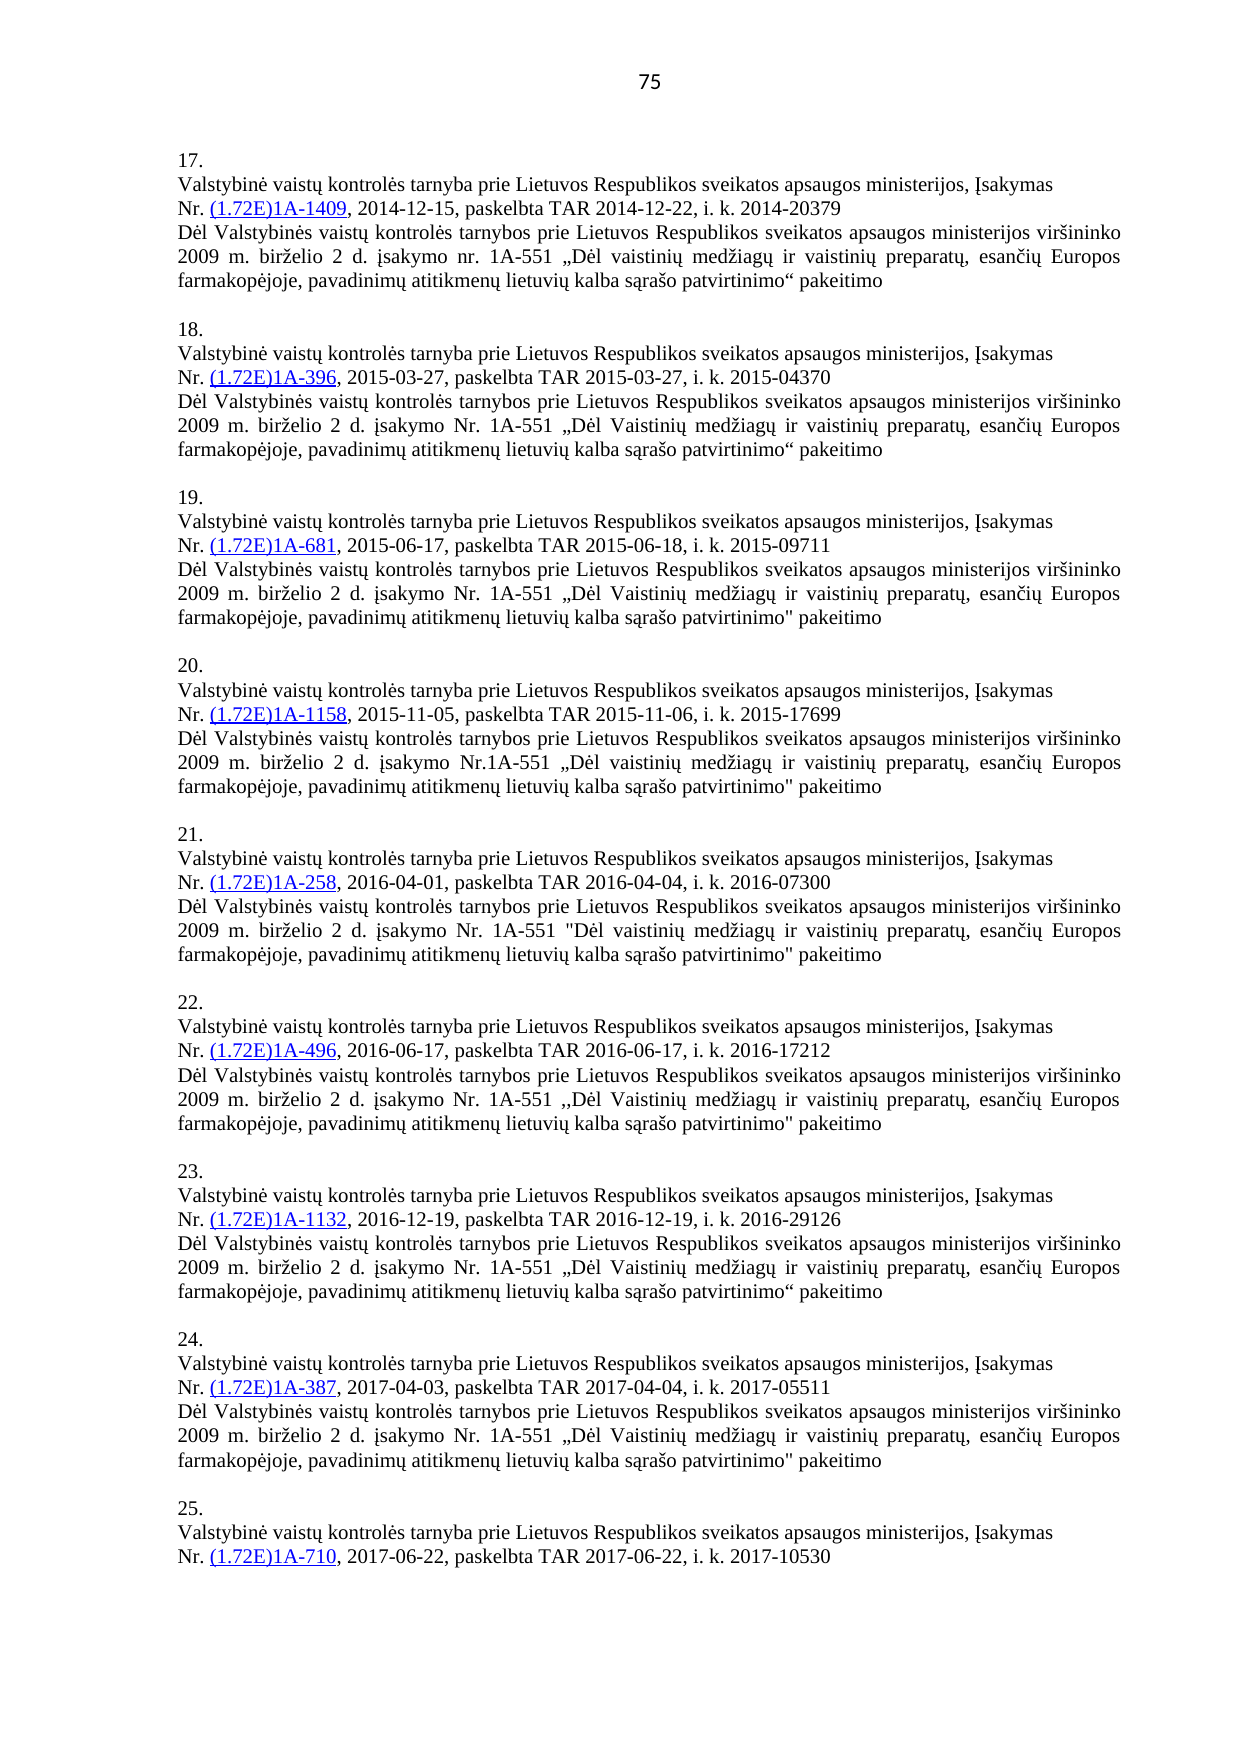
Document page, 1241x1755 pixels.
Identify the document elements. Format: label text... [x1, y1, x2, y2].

text Dėl Valstybinės vaistų kontrolės tarnybos prie Lietuvos Respublikos sveikatos apsaugos ministerijos viršininko 2009 m. birželio 2 d. įsakymo Nr. 1A-551 "Dėl vaistinių medžiagų ir vaistinių preparatų, esančių Europos farmakopėjoje, pavadinimų atitikmenų lietuvių kalba sąrašo patvirtinimo" pakeitimo [177, 894, 1122, 966]
text 19. [177, 485, 1122, 509]
text Nr. (1.72E)1A-710, 2017-06-22, paskelbta TAR 2017-06-22, i. k. 2017-10530 [177, 1544, 1122, 1568]
text Dėl Valstybinės vaistų kontrolės tarnybos prie Lietuvos Respublikos sveikatos apsaugos ministerijos viršininko 2009 m. birželio 2 d. įsakymo Nr. 1A-551 „Dėl Vaistinių medžiagų ir vaistinių preparatų, esančių Europos farmakopėjoje, pavadinimų atitikmenų lietuvių kalba sąrašo patvirtinimo" pakeitimo [177, 1399, 1122, 1472]
text 24. [177, 1327, 1122, 1351]
text 25. [177, 1496, 1122, 1520]
text Valstybinė vaistų kontrolės tarnyba prie Lietuvos Respublikos sveikatos apsaugos ministerijos, Įsakymas [177, 1351, 1122, 1375]
text 20. [177, 653, 1122, 677]
text 22. [177, 990, 1122, 1014]
text Nr. (1.72E)1A-258, 2016-04-01, paskelbta TAR 2016-04-04, i. k. 2016-07300 [177, 870, 1122, 894]
text Nr. (1.72E)1A-1158, 2015-11-05, paskelbta TAR 2015-11-06, i. k. 2015-17699 [177, 702, 1122, 726]
text Valstybinė vaistų kontrolės tarnyba prie Lietuvos Respublikos sveikatos apsaugos ministerijos, Įsakymas [177, 172, 1122, 196]
text Dėl Valstybinės vaistų kontrolės tarnybos prie Lietuvos Respublikos sveikatos apsaugos ministerijos viršininko 2009 m. birželio 2 d. įsakymo Nr.1A-551 „Dėl vaistinių medžiagų ir vaistinių preparatų, esančių Europos farmakopėjoje, pavadinimų atitikmenų lietuvių kalba sąrašo patvirtinimo" pakeitimo [177, 726, 1122, 798]
text Valstybinė vaistų kontrolės tarnyba prie Lietuvos Respublikos sveikatos apsaugos ministerijos, Įsakymas [177, 509, 1122, 533]
text 17. [177, 148, 1122, 172]
text Dėl Valstybinės vaistų kontrolės tarnybos prie Lietuvos Respublikos sveikatos apsaugos ministerijos viršininko 2009 m. birželio 2 d. įsakymo Nr. 1A-551 „Dėl Vaistinių medžiagų ir vaistinių preparatų, esančių Europos farmakopėjoje, pavadinimų atitikmenų lietuvių kalba sąrašo patvirtinimo“ pakeitimo [177, 1231, 1122, 1303]
text Dėl Valstybinės vaistų kontrolės tarnybos prie Lietuvos Respublikos sveikatos apsaugos ministerijos viršininko 2009 m. birželio 2 d. įsakymo Nr. 1A-551 „Dėl Vaistinių medžiagų ir vaistinių preparatų, esančių Europos farmakopėjoje, pavadinimų atitikmenų lietuvių kalba sąrašo patvirtinimo" pakeitimo [177, 557, 1122, 629]
text Nr. (1.72E)1A-681, 2015-06-17, paskelbta TAR 2015-06-18, i. k. 2015-09711 [177, 533, 1122, 557]
text 18. [177, 317, 1122, 341]
text Nr. (1.72E)1A-387, 2017-04-03, paskelbta TAR 2017-04-04, i. k. 2017-05511 [177, 1375, 1122, 1399]
text Valstybinė vaistų kontrolės tarnyba prie Lietuvos Respublikos sveikatos apsaugos ministerijos, Įsakymas [177, 1520, 1122, 1544]
text Valstybinė vaistų kontrolės tarnyba prie Lietuvos Respublikos sveikatos apsaugos ministerijos, Įsakymas [177, 846, 1122, 870]
text Dėl Valstybinės vaistų kontrolės tarnybos prie Lietuvos Respublikos sveikatos apsaugos ministerijos viršininko 2009 m. birželio 2 d. įsakymo Nr. 1A-551 „Dėl Vaistinių medžiagų ir vaistinių preparatų, esančių Europos farmakopėjoje, pavadinimų atitikmenų lietuvių kalba sąrašo patvirtinimo“ pakeitimo [177, 389, 1122, 461]
text Valstybinė vaistų kontrolės tarnyba prie Lietuvos Respublikos sveikatos apsaugos ministerijos, Įsakymas [177, 1014, 1122, 1038]
text 23. [177, 1159, 1122, 1183]
text Nr. (1.72E)1A-1132, 2016-12-19, paskelbta TAR 2016-12-19, i. k. 2016-29126 [177, 1207, 1122, 1231]
text Dėl Valstybinės vaistų kontrolės tarnybos prie Lietuvos Respublikos sveikatos apsaugos ministerijos viršininko 2009 m. birželio 2 d. įsakymo Nr. 1A-551 ,,Dėl Vaistinių medžiagų ir vaistinių preparatų, esančių Europos farmakopėjoje, pavadinimų atitikmenų lietuvių kalba sąrašo patvirtinimo" pakeitimo [177, 1062, 1122, 1135]
text Dėl Valstybinės vaistų kontrolės tarnybos prie Lietuvos Respublikos sveikatos apsaugos ministerijos viršininko 2009 m. birželio 2 d. įsakymo nr. 1A-551 „Dėl vaistinių medžiagų ir vaistinių preparatų, esančių Europos farmakopėjoje, pavadinimų atitikmenų lietuvių kalba sąrašo patvirtinimo“ pakeitimo [177, 220, 1122, 292]
text Nr. (1.72E)1A-496, 2016-06-17, paskelbta TAR 2016-06-17, i. k. 2016-17212 [177, 1038, 1122, 1062]
text 21. [177, 822, 1122, 846]
text Valstybinė vaistų kontrolės tarnyba prie Lietuvos Respublikos sveikatos apsaugos ministerijos, Įsakymas [177, 341, 1122, 365]
text Nr. (1.72E)1A-396, 2015-03-27, paskelbta TAR 2015-03-27, i. k. 2015-04370 [177, 365, 1122, 389]
text Nr. (1.72E)1A-1409, 2014-12-15, paskelbta TAR 2014-12-22, i. k. 2014-20379 [177, 196, 1122, 220]
text Valstybinė vaistų kontrolės tarnyba prie Lietuvos Respublikos sveikatos apsaugos ministerijos, Įsakymas [177, 677, 1122, 702]
text Valstybinė vaistų kontrolės tarnyba prie Lietuvos Respublikos sveikatos apsaugos ministerijos, Įsakymas [177, 1183, 1122, 1207]
